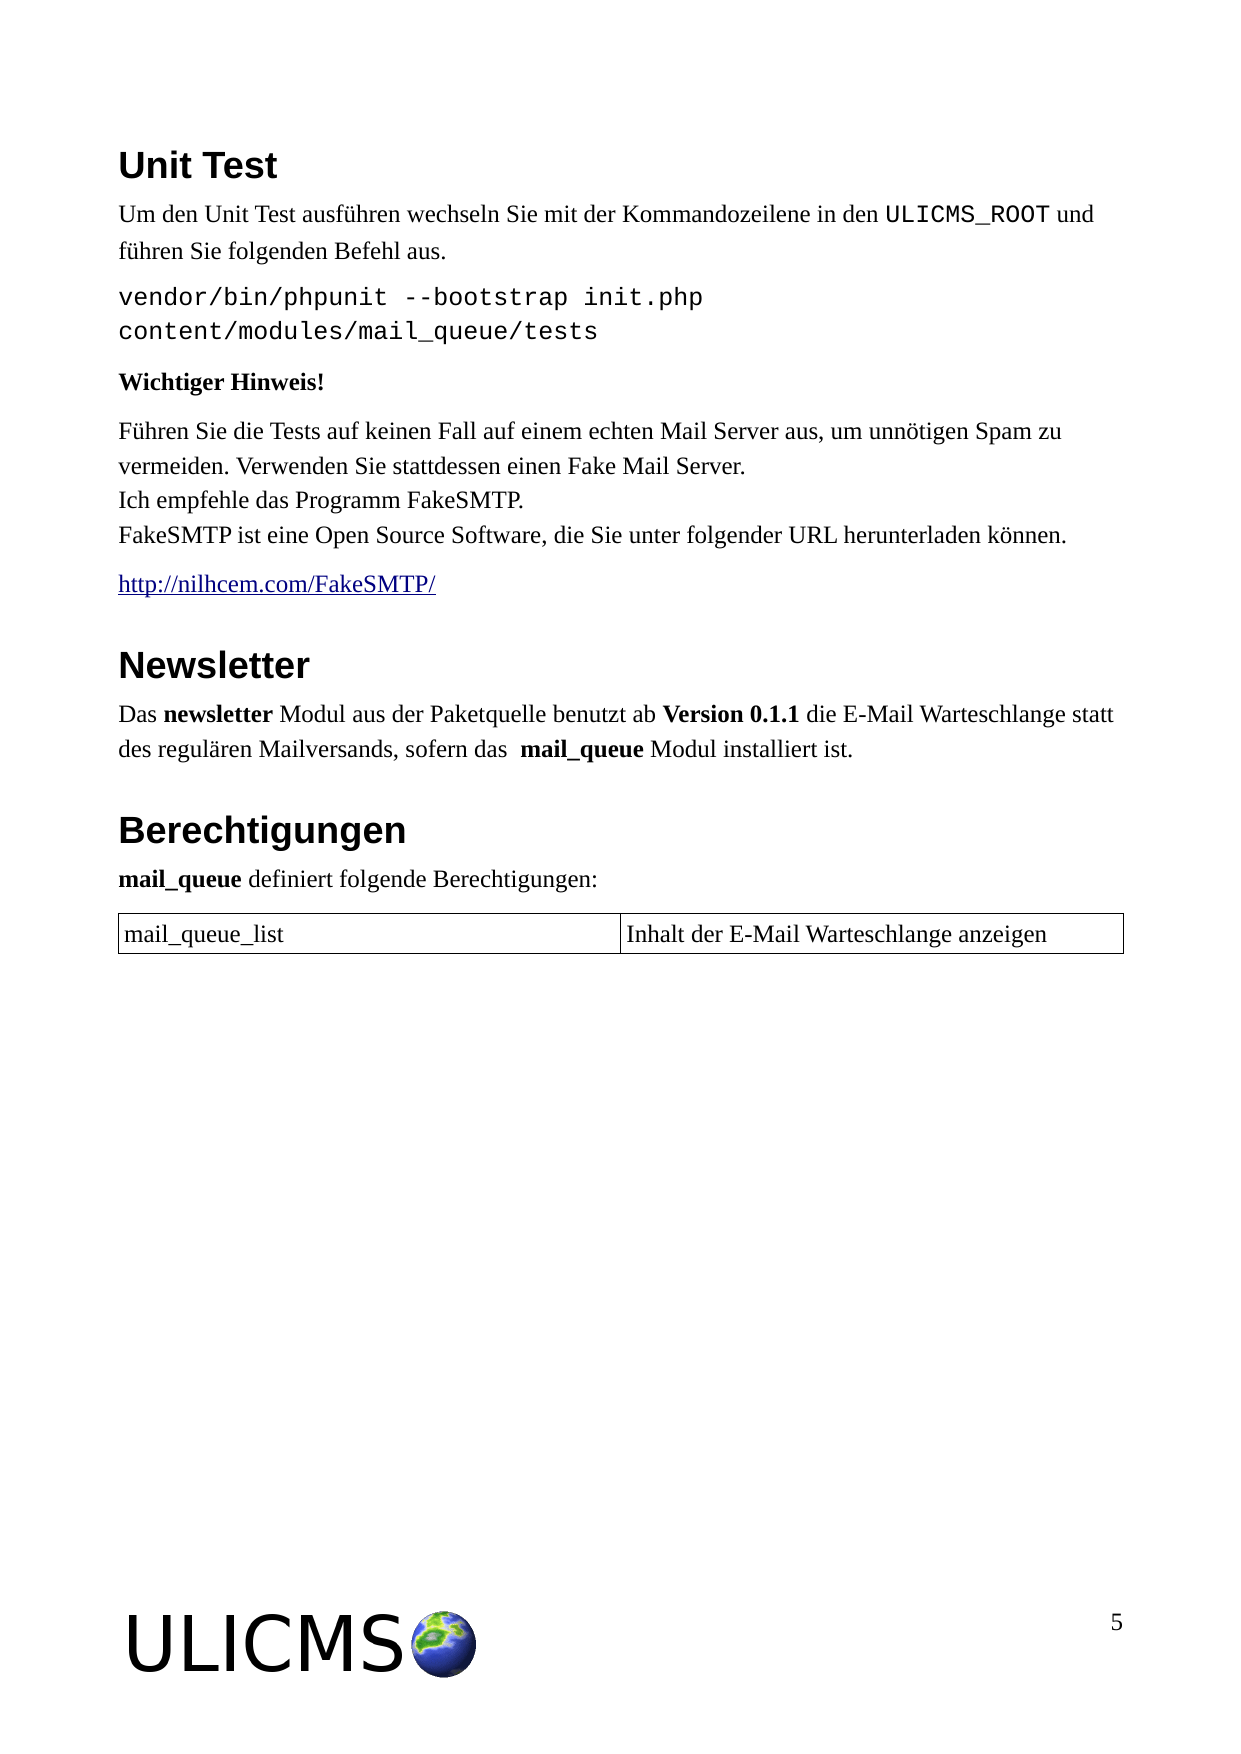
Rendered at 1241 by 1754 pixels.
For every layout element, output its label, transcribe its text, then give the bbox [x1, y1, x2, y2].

text Führen Sie die Tests auf keinen Fall auf einem echten Mail Server aus, um unnötigen Spam zu vermeiden. Verwenden Sie stattdessen einen Fake Mail Server. Ich empfehle das Programm FakeSMTP. FakeSMTP ist eine Open Source Software, die Sie unter folgender URL herunterladen können. [118, 416, 1123, 549]
text Um den Unit Test ausführen wechseln Sie mit der Kommandozeilene in den ULICMS_ROOT und führen Sie folgenden Befehl aus. [118, 199, 1123, 264]
subtitle Berechtigungen [118, 808, 1123, 851]
table_header mail_queue_list [119, 914, 620, 953]
subtitle Unit Test [118, 143, 1123, 187]
table_header Inhalt der E-Mail Warteschlange anzeigen [621, 914, 1123, 953]
text Wichtiger Hinweis! [118, 367, 1123, 396]
text http://nilhcem.com/FakeSMTP/ [118, 569, 1123, 598]
subtitle Newsletter [118, 643, 1123, 687]
picture [118, 1607, 479, 1681]
text Das newsletter Modul aus der Paketquelle benutzt ab Version 0.1.1 die E-Mail Warteschlange statt des regulären Mailversands, sofern das mail_queue Modul installiert ist. [118, 699, 1123, 762]
text mail_queue definiert folgende Berechtigungen: [118, 864, 1123, 893]
text vendor/bin/phpunit --bootstrap init.php content/modules/mail_queue/tests [118, 285, 1123, 347]
